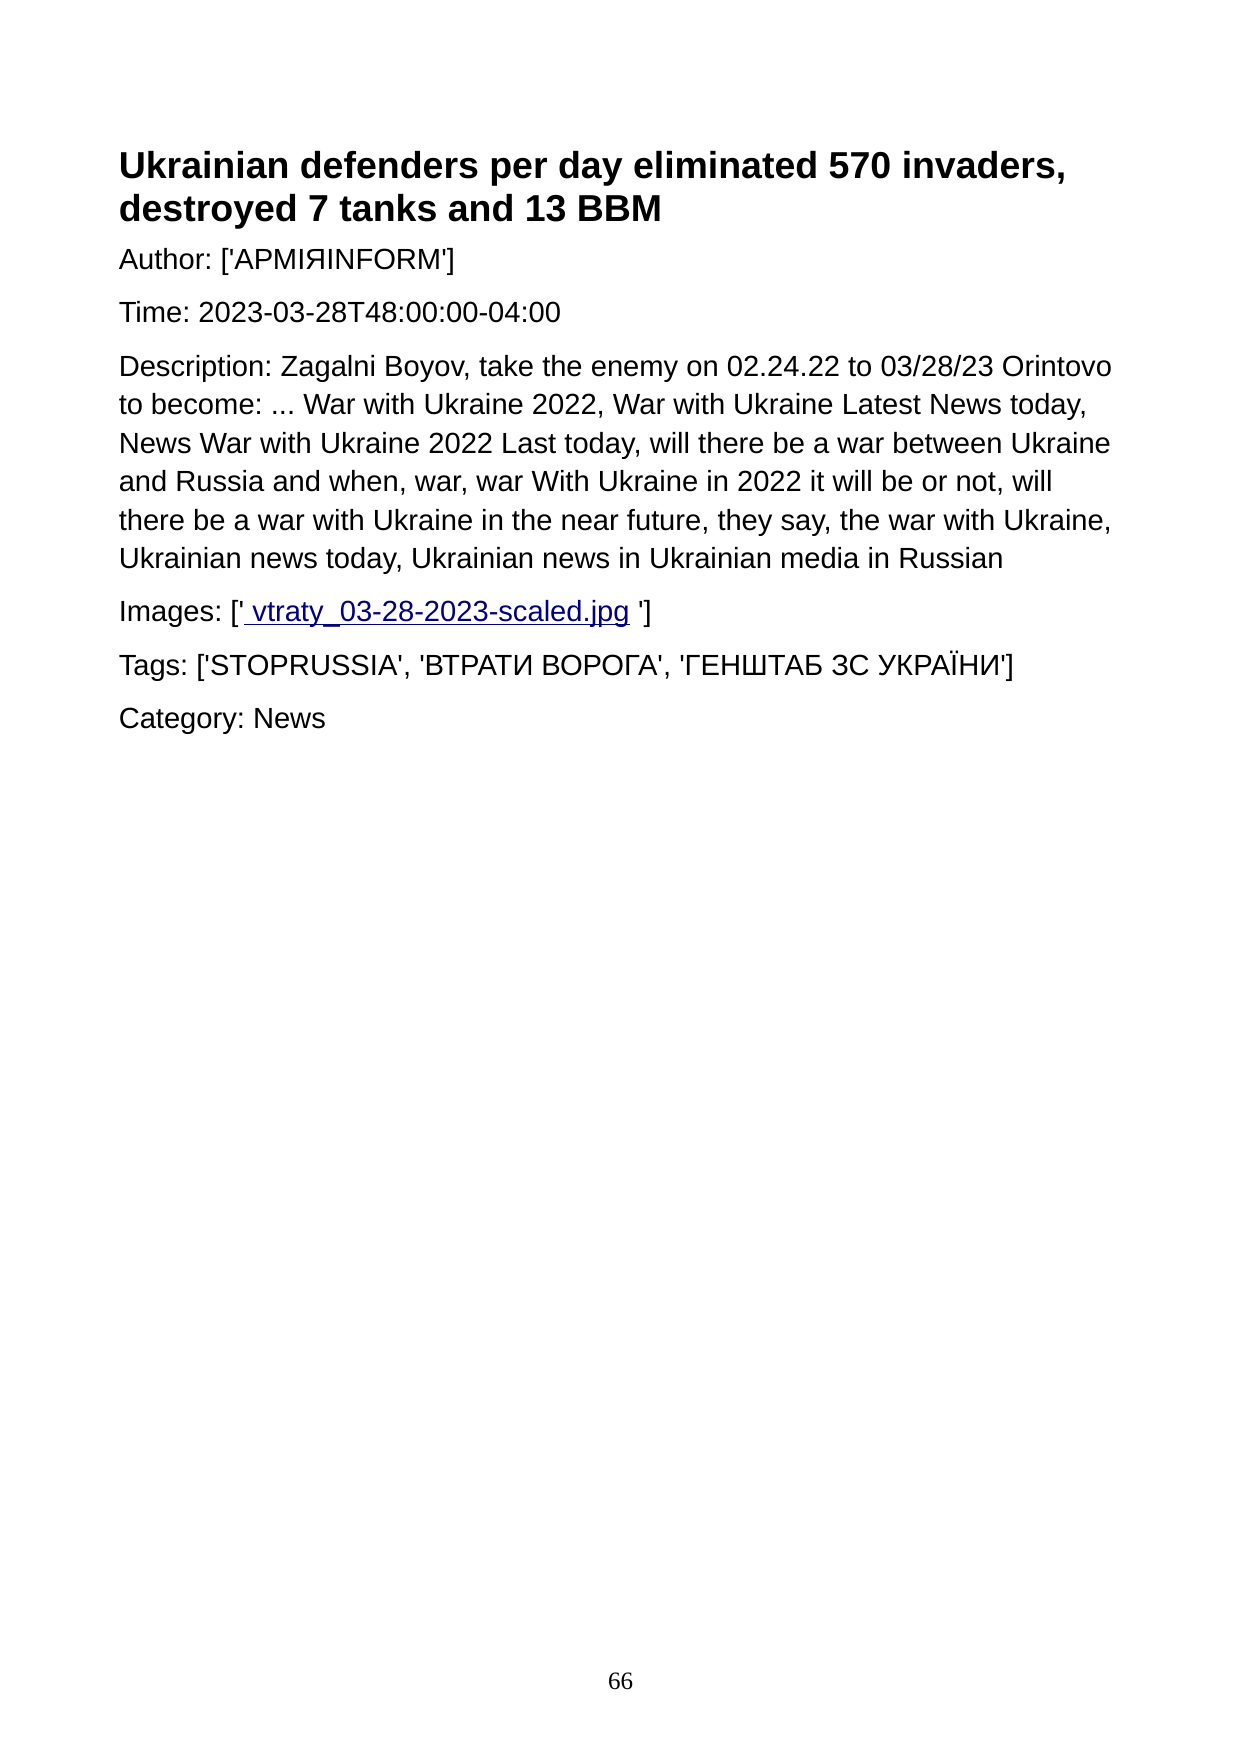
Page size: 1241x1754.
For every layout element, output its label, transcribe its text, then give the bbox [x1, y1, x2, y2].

text Time: 2023-03-28T48:00:00-04:00 [118, 295, 1122, 329]
text Images: [' vtraty_03-28-2023-scaled.jpg '] [118, 594, 1122, 628]
subtitle Ukrainian defenders per day eliminated 570 invaders, destroyed 7 tanks and 13 BBM [118, 143, 1122, 230]
text Description: Zagalni Boyov, take the enemy on 02.24.22 to 03/28/23 Orintovo to become: ... War with Ukraine 2022, War with Ukraine Latest News today, News War with Ukraine 2022 Last today, will there be a war between Ukraine and Russia and when, war, war With Ukraine in 2022 it will be or not, will there be a war with Ukraine in the near future, they say, the war with Ukraine, Ukrainian news today, Ukrainian news in Ukrainian media in Russian [118, 348, 1122, 575]
text Tags: ['STOPRUSSIA', 'ВТРАТИ ВОРОГА', 'ГЕНШТАБ ЗС УКРАЇНИ'] [118, 647, 1122, 681]
text Category: News [118, 701, 1122, 734]
text Author: ['АРМІЯINFORM'] [118, 242, 1122, 276]
